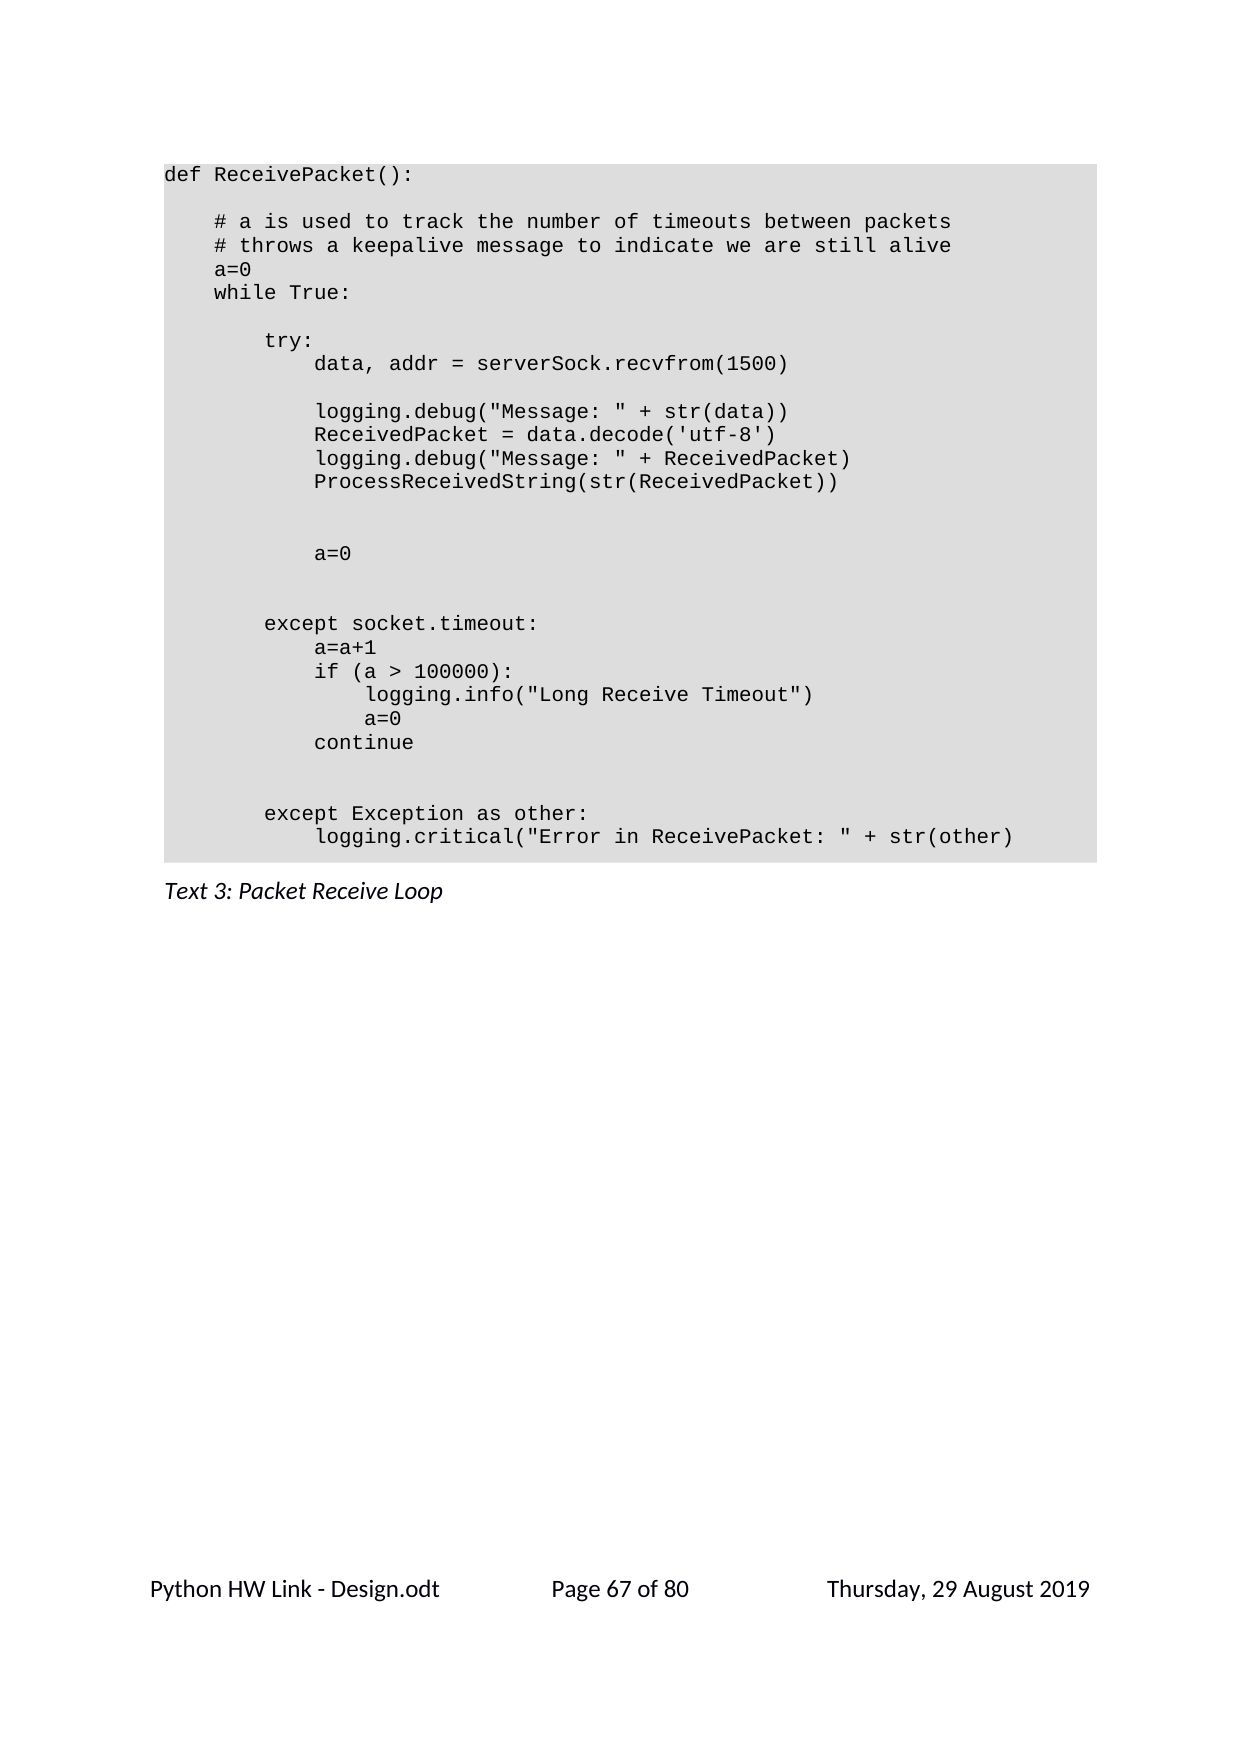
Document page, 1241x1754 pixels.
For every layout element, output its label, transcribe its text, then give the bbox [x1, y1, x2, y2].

text Text 3: Packet Receive Loop [164, 863, 1097, 906]
